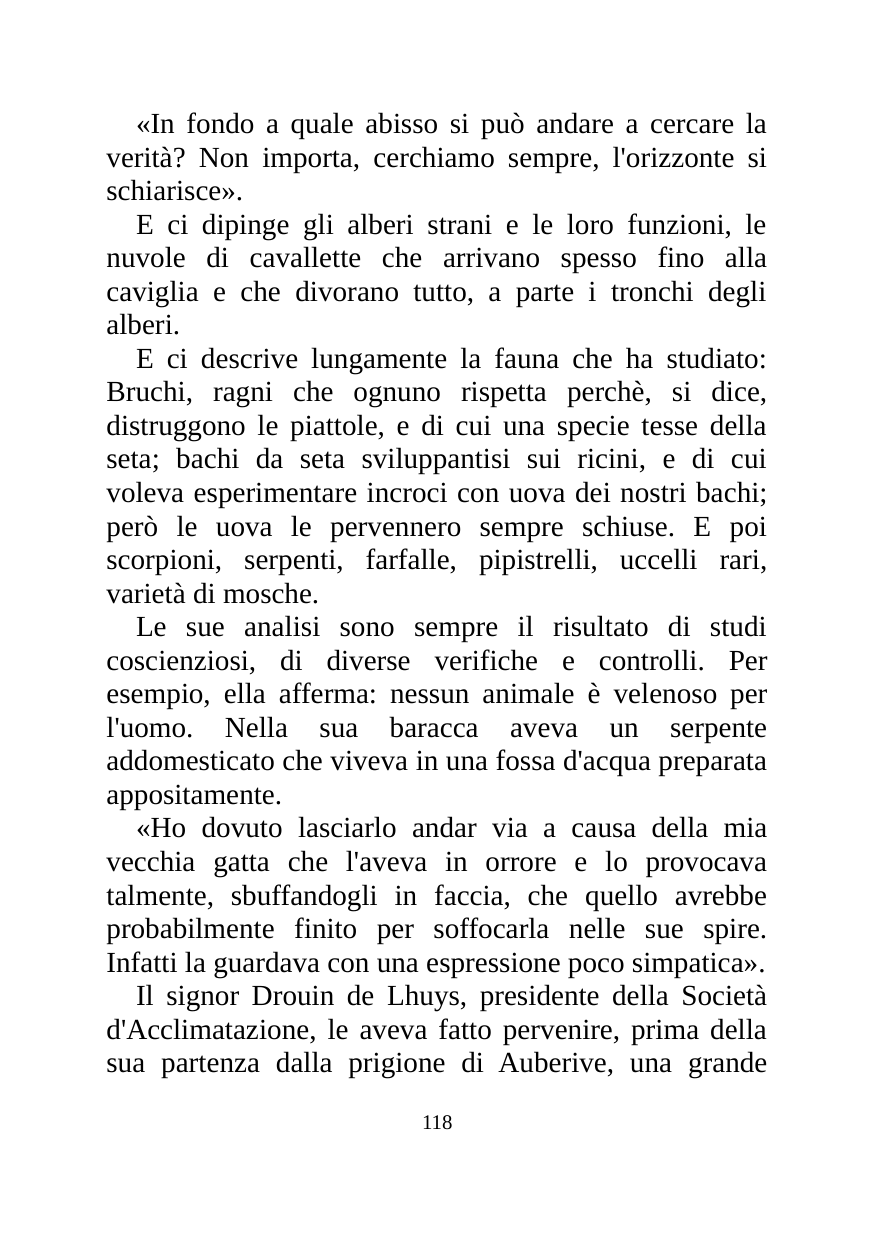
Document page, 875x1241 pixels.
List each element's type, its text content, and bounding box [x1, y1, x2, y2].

text E ci descrive lungamente la fauna che ha studiato: Bruchi, ragni che ognuno rispetta perchè, si dice, distruggono le piattole, e di cui una specie tesse della seta; bachi da seta sviluppantisi sui ricini, e di cui voleva esperimentare incroci con uova dei nostri bachi; però le uova le pervennero sempre schiuse. E poi scorpioni, serpenti, farfalle, pipistrelli, uccelli rari, varietà di mosche. [106, 341, 768, 609]
text E ci dipinge gli alberi strani e le loro funzioni, le nuvole di cavallette che arrivano spesso fino alla caviglia e che divorano tutto, a parte i tronchi degli alberi. [106, 207, 768, 341]
text «In fondo a quale abisso si può andare a cercare la verità? Non importa, cerchiamo sempre, l'orizzonte si schiarisce». [106, 106, 768, 207]
text Il signor Drouin de Lhuys, presidente della Società d'Acclimatazione, le aveva fatto pervenire, prima della sua partenza dalla prigione di Auberive, una grande [106, 978, 768, 1079]
text Le sue analisi sono sempre il risultato di studi coscienziosi, di diverse verifiche e controlli. Per esempio, ella afferma: nessun animale è velenoso per l'uomo. Nella sua baracca aveva un serpente addomesticato che viveva in una fossa d'acqua preparata appositamente. [106, 609, 768, 811]
text «Ho dovuto lasciarlo andar via a causa della mia vecchia gatta che l'aveva in orrore e lo provocava talmente, sbuffandogli in faccia, che quello avrebbe probabilmente finito per soffocarla nelle sue spire. Infatti la guardava con una espressione poco simpatica». [106, 811, 768, 978]
